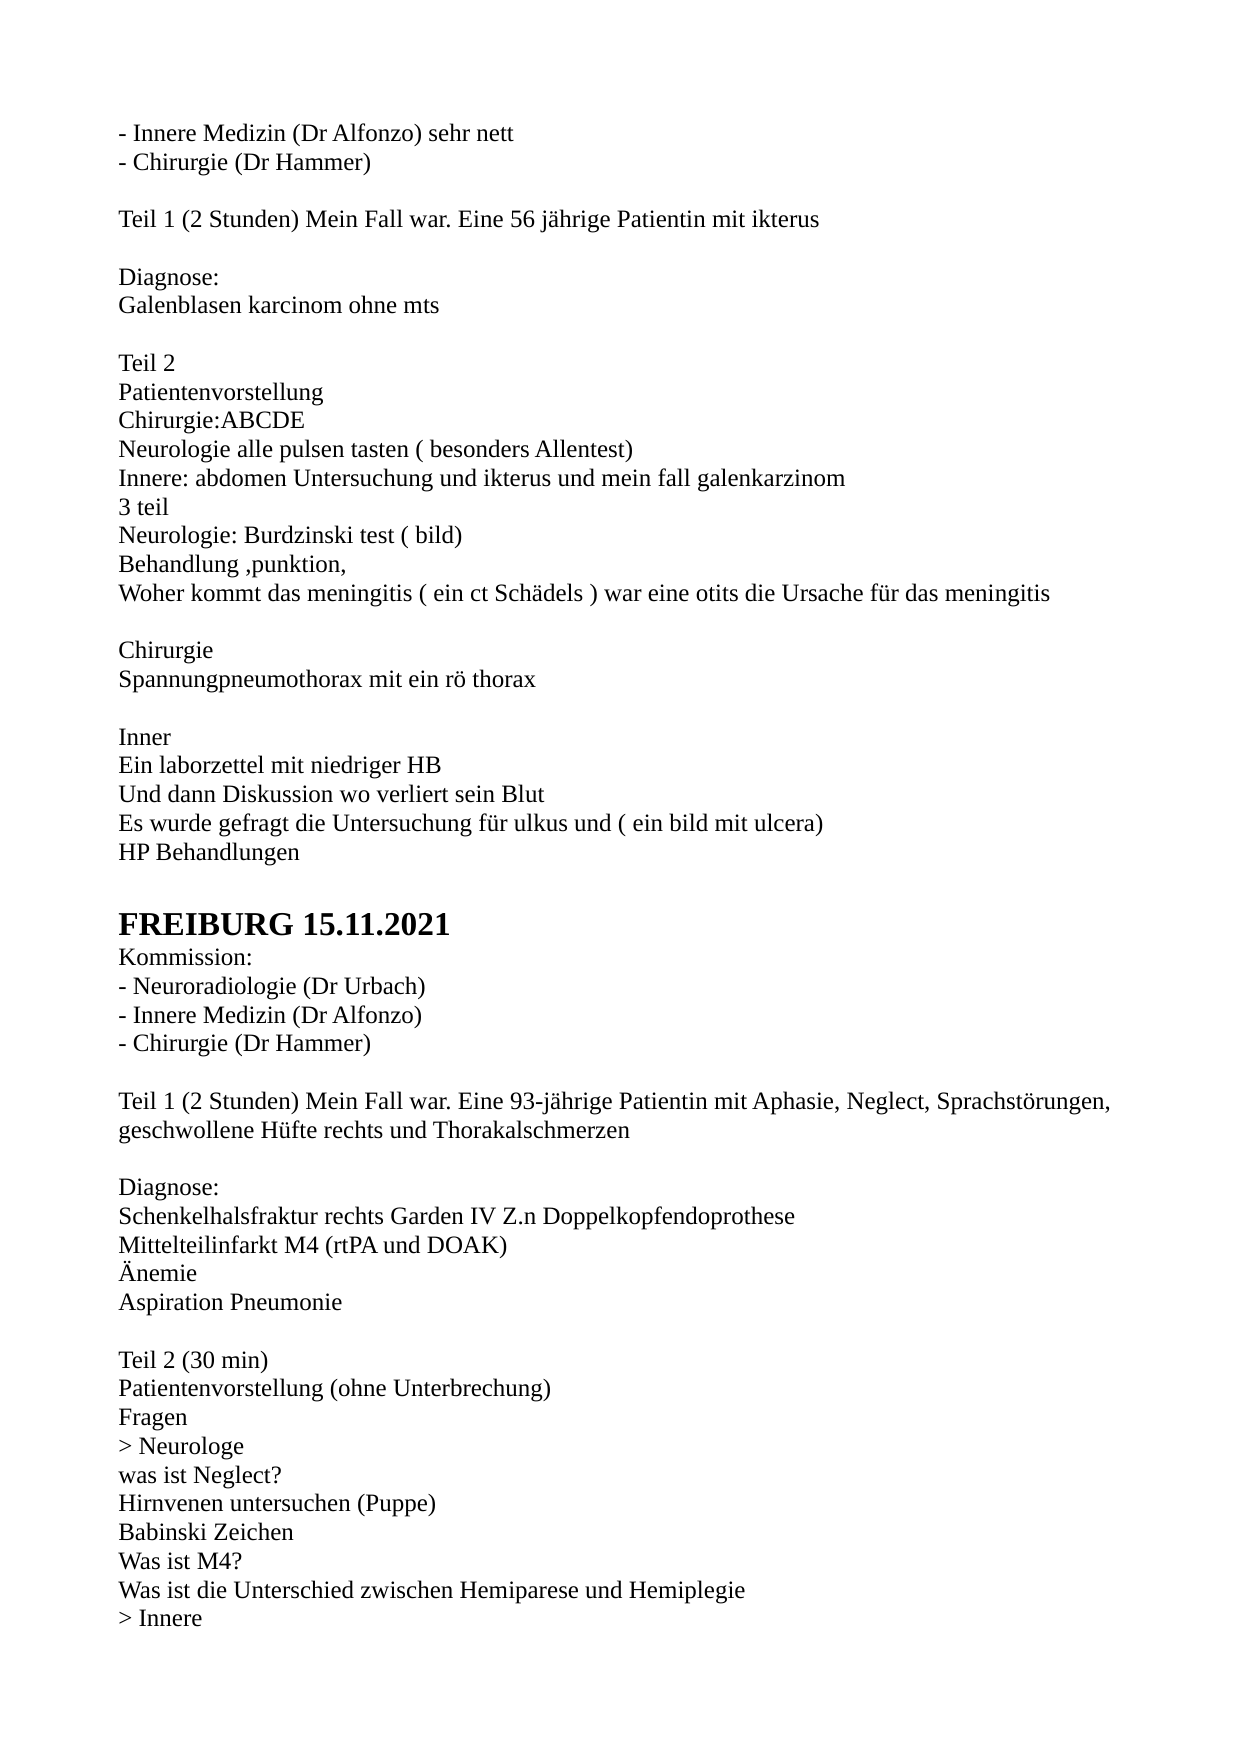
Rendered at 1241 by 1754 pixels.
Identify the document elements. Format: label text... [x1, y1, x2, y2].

text Spannungpneumothorax mit ein rö thorax [118, 664, 1122, 693]
text Neurologie: Burdzinski test ( bild) [118, 521, 1122, 549]
text Behandlung ,punktion, [118, 549, 1122, 578]
text Fragen [118, 1402, 1122, 1431]
text > Innere [118, 1603, 1122, 1632]
text Inner [118, 722, 1122, 751]
text FREIBURG 15.11.2021 [118, 904, 1122, 942]
text Was ist die Unterschied zwischen Hemiparese und Hemiplegie [118, 1575, 1122, 1603]
text - Chirurgie (Dr Hammer) [118, 147, 1122, 176]
text Chirurgie [118, 636, 1122, 664]
text Babinski Zeichen [118, 1517, 1122, 1546]
text - Innere Medizin (Dr Alfonzo) sehr nett [118, 118, 1122, 147]
text Patientenvorstellung (ohne Unterbrechung) [118, 1373, 1122, 1402]
text Diagnose: [118, 262, 1122, 291]
text Schenkelhalsfraktur rechts Garden IV Z.n Doppelkopfendoprothese [118, 1201, 1122, 1230]
text Und dann Diskussion wo verliert sein Blut [118, 779, 1122, 808]
text > Neurologe [118, 1431, 1122, 1460]
text Änemie [118, 1258, 1122, 1287]
text 3 teil [118, 492, 1122, 521]
text Diagnose: [118, 1172, 1122, 1201]
text Ein laborzettel mit niedriger HB [118, 751, 1122, 779]
text Chirurgie:ABCDE [118, 406, 1122, 434]
text Galenblasen karcinom ohne mts [118, 291, 1122, 319]
text - Neuroradiologie (Dr Urbach) [118, 971, 1122, 1000]
text was ist Neglect? [118, 1460, 1122, 1488]
text Hirnvenen untersuchen (Puppe) [118, 1488, 1122, 1517]
text Mittelteilinfarkt M4 (rtPA und DOAK) [118, 1230, 1122, 1258]
text Es wurde gefragt die Untersuchung für ulkus und ( ein bild mit ulcera) [118, 808, 1122, 837]
text Patientenvorstellung [118, 377, 1122, 406]
text Innere: abdomen Untersuchung und ikterus und mein fall galenkarzinom [118, 463, 1122, 492]
text Teil 1 (2 Stunden) Mein Fall war. Eine 56 jährige Patientin mit ikterus [118, 204, 1122, 233]
text Was ist M4? [118, 1546, 1122, 1575]
text - Innere Medizin (Dr Alfonzo) [118, 1000, 1122, 1028]
text Woher kommt das meningitis ( ein ct Schädels ) war eine otits die Ursache für das meningitis [118, 578, 1122, 607]
text Aspiration Pneumonie [118, 1287, 1122, 1316]
text HP Behandlungen [118, 837, 1122, 866]
text Kommission: [118, 942, 1122, 971]
text Teil 1 (2 Stunden) Mein Fall war. Eine 93-jährige Patientin mit Aphasie, Neglect, Sprachstörungen, geschwollene Hüfte rechts und Thorakalschmerzen [118, 1086, 1122, 1143]
text Teil 2 (30 min) [118, 1345, 1122, 1373]
text Neurologie alle pulsen tasten ( besonders Allentest) [118, 434, 1122, 463]
text Teil 2 [118, 348, 1122, 377]
text - Chirurgie (Dr Hammer) [118, 1028, 1122, 1057]
